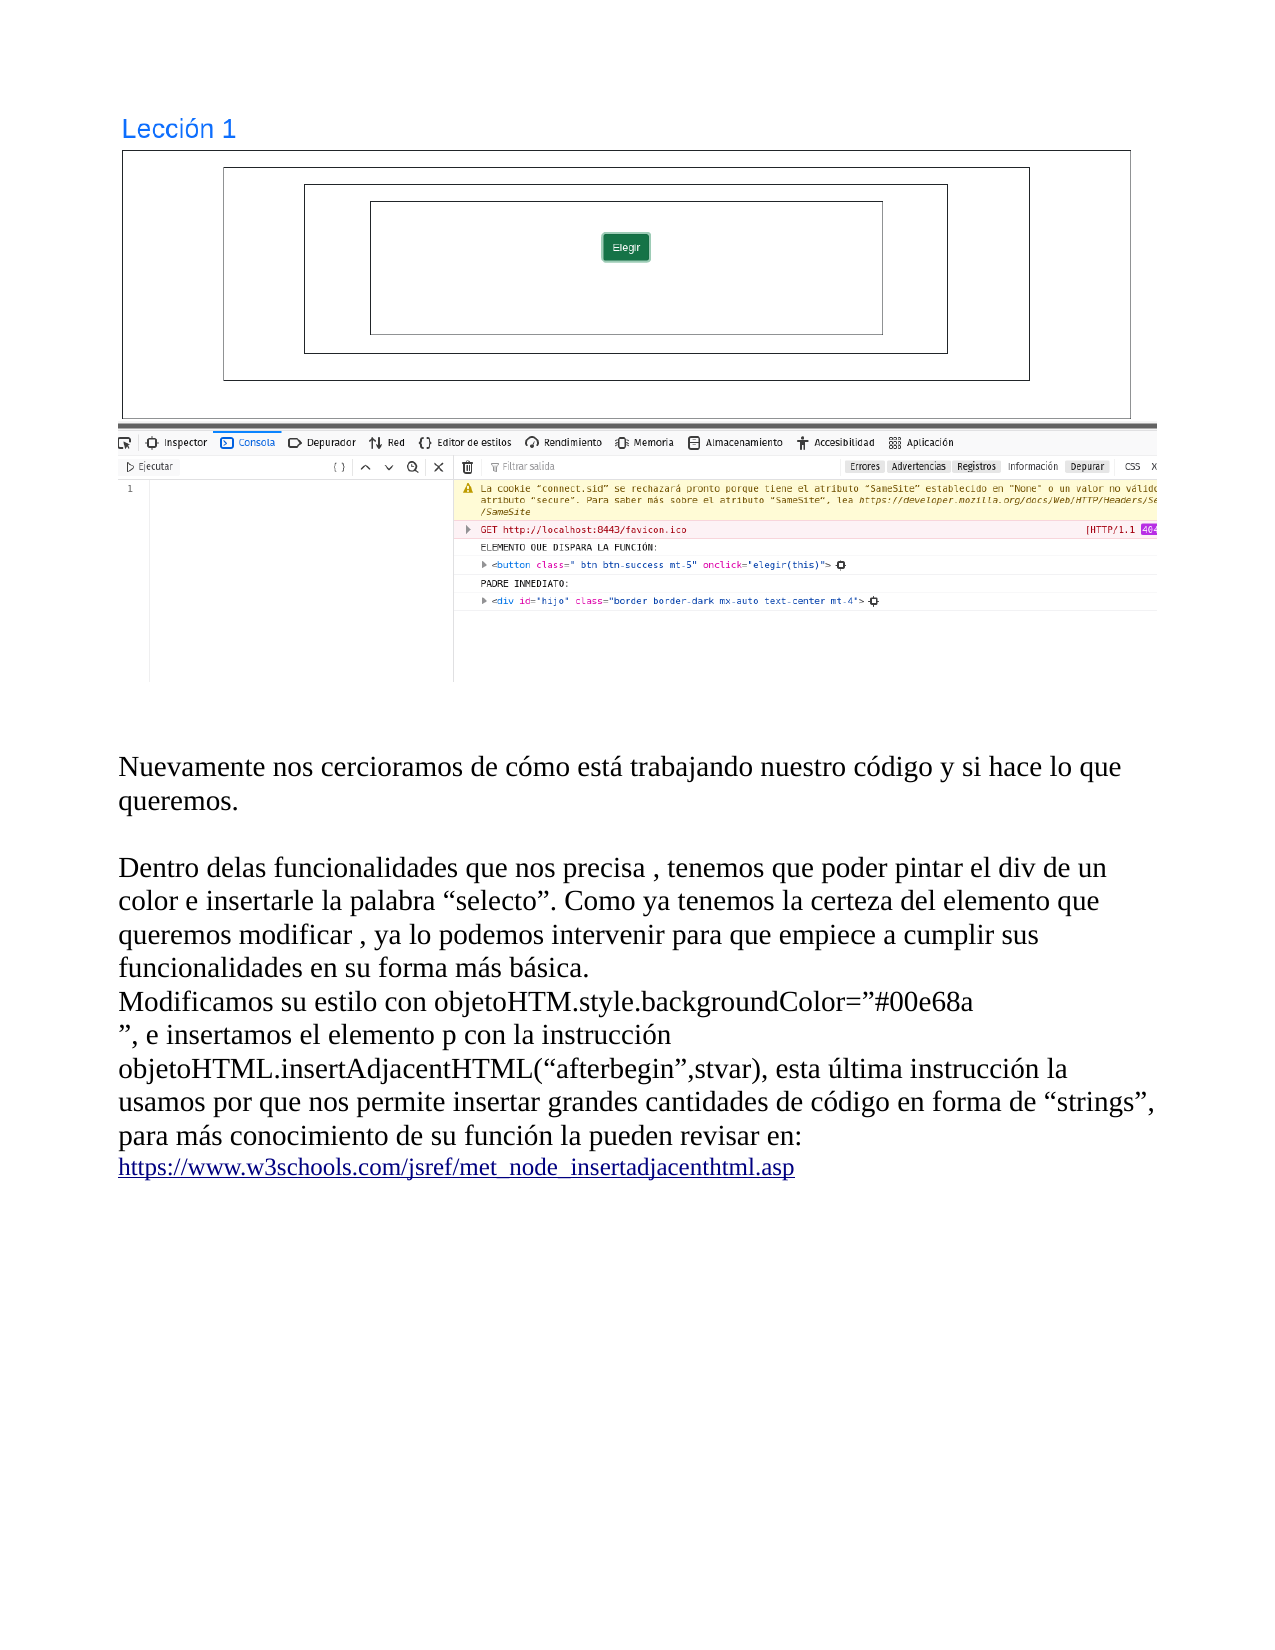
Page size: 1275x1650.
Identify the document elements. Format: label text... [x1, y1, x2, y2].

text Modificamos su estilo con objetoHTM.style.backgroundColor=”#00e68a [118, 984, 1157, 1017]
picture [118, 118, 1157, 682]
text Nuevamente nos cercioramos de cómo está trabajando nuestro código y si hace lo que queremos. [118, 749, 1157, 816]
text Dentro delas funcionalidades que nos precisa , tenemos que poder pintar el div de un color e insertarle la palabra “selecto”. Como ya tenemos la certeza del elemento que queremos modificar , ya lo podemos intervenir para que empiece a cumplir sus funcionalidades en su forma más básica. [118, 850, 1157, 984]
text ”, e insertamos el elemento p con la instrucción objetoHTML.insertAdjacentHTML(“afterbegin”,stvar), esta última instrucción la usamos por que nos permite insertar grandes cantidades de código en forma de “strings”, para más conocimiento de su función la pueden revisar en: https://www.w3schools.com/jsref/met_node_insertadjacenthtml.asp [118, 1017, 1157, 1180]
